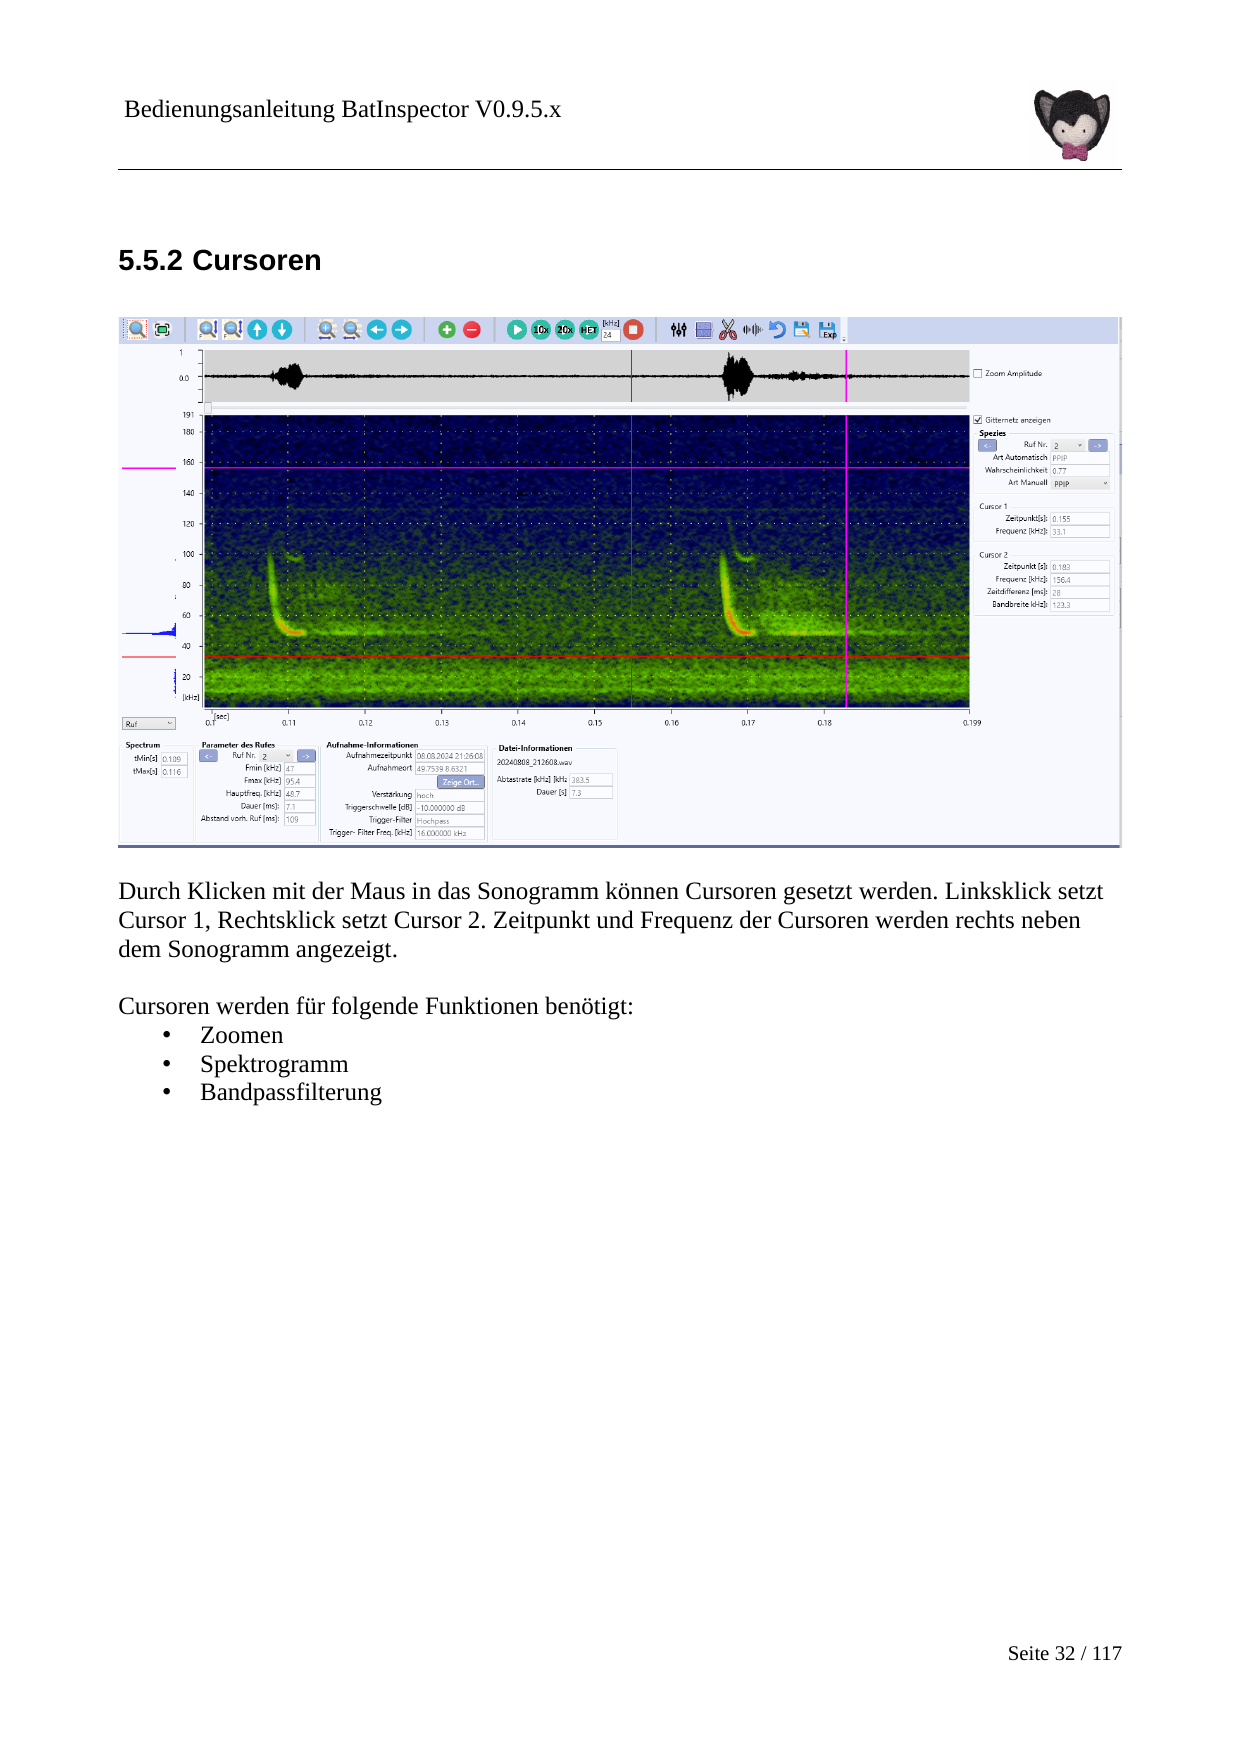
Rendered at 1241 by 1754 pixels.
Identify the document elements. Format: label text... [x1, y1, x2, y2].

picture [118, 317, 1123, 848]
subtitle Cursoren [118, 243, 1122, 276]
list Spektrogramm [162, 1049, 1122, 1077]
text Durch Klicken mit der Maus in das Sonogramm können Cursoren gesetzt werden. Linksklick setzt Cursor 1, Rechtsklick setzt Cursor 2. Zeitpunkt und Frequenz der Cursoren werden rechts neben dem Sonogramm angezeigt. [118, 876, 1122, 962]
list Zoomen [162, 1020, 1122, 1049]
picture [1030, 80, 1119, 169]
list Bandpassfilterung [162, 1077, 1122, 1106]
text Cursoren werden für folgende Funktionen benötigt: [118, 991, 1122, 1020]
